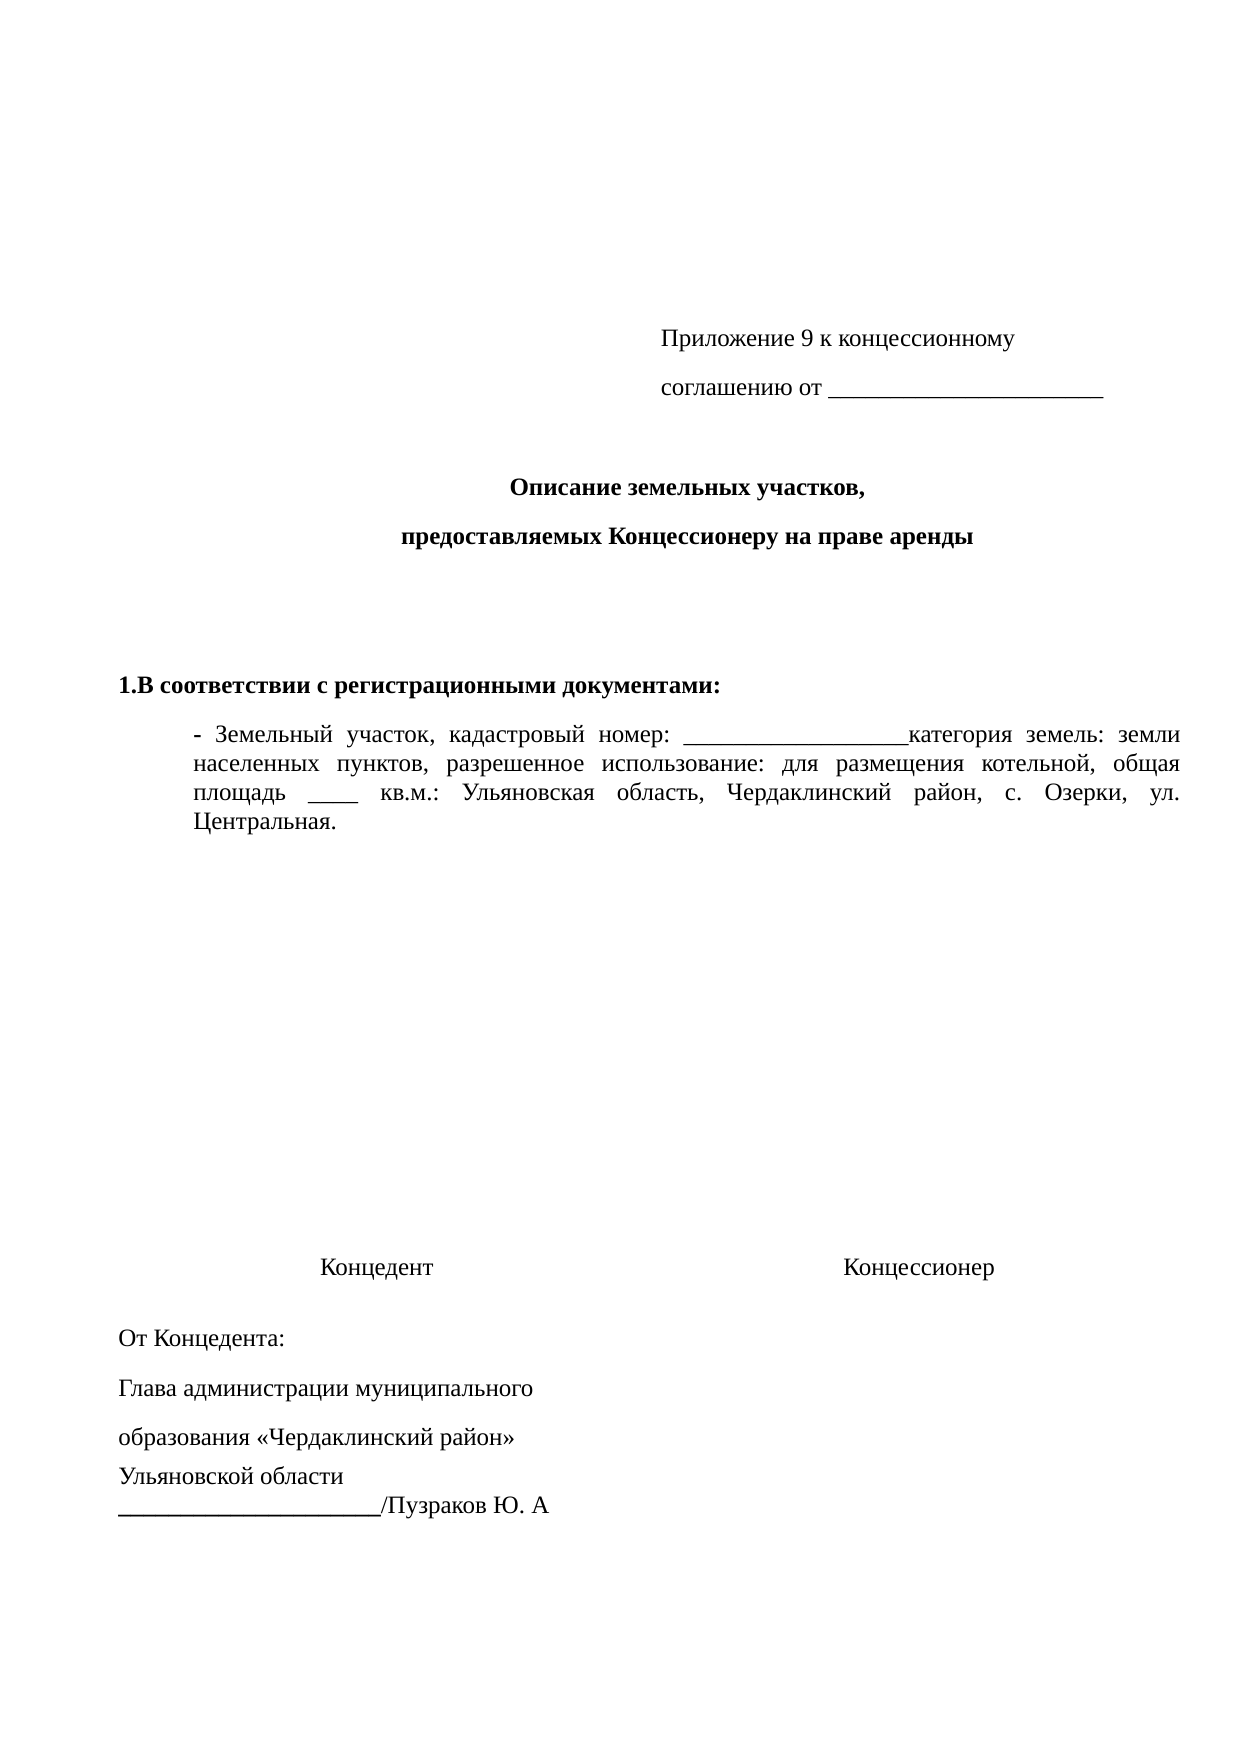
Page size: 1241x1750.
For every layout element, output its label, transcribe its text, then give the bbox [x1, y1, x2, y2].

table_header Концедент [107, 1242, 646, 1313]
text Описание земельных участков, [118, 472, 1181, 500]
text предоставляемых Концессионеру на праве аренды [118, 521, 1181, 550]
table_header [107, 313, 649, 412]
text - Земельный участок, кадастровый номер: __________________категория земель: земли населенных пунктов, разрешенное использование: для размещения котельной, общая площадь ____ кв.м.: Ульяновская область, Чердаклинский район, с. Озерки, ул. Центральная. [193, 719, 1181, 834]
table_cell [646, 1519, 1192, 1590]
list В соответствии с регистрационными документами: [118, 670, 1181, 699]
table_cell От Концедента: Глава администрации муниципального образования «Чердаклинский район» Ульяновской области _____________________/Пузраков Ю. А [107, 1313, 646, 1519]
table_cell [646, 1590, 1192, 1661]
table_header Концессионер [646, 1242, 1192, 1313]
table_cell [646, 1313, 1192, 1519]
table_cell [107, 1590, 646, 1661]
table_header Приложение 9 к концессионному соглашению от ______________________ [649, 313, 1192, 412]
table_cell [107, 1519, 646, 1590]
